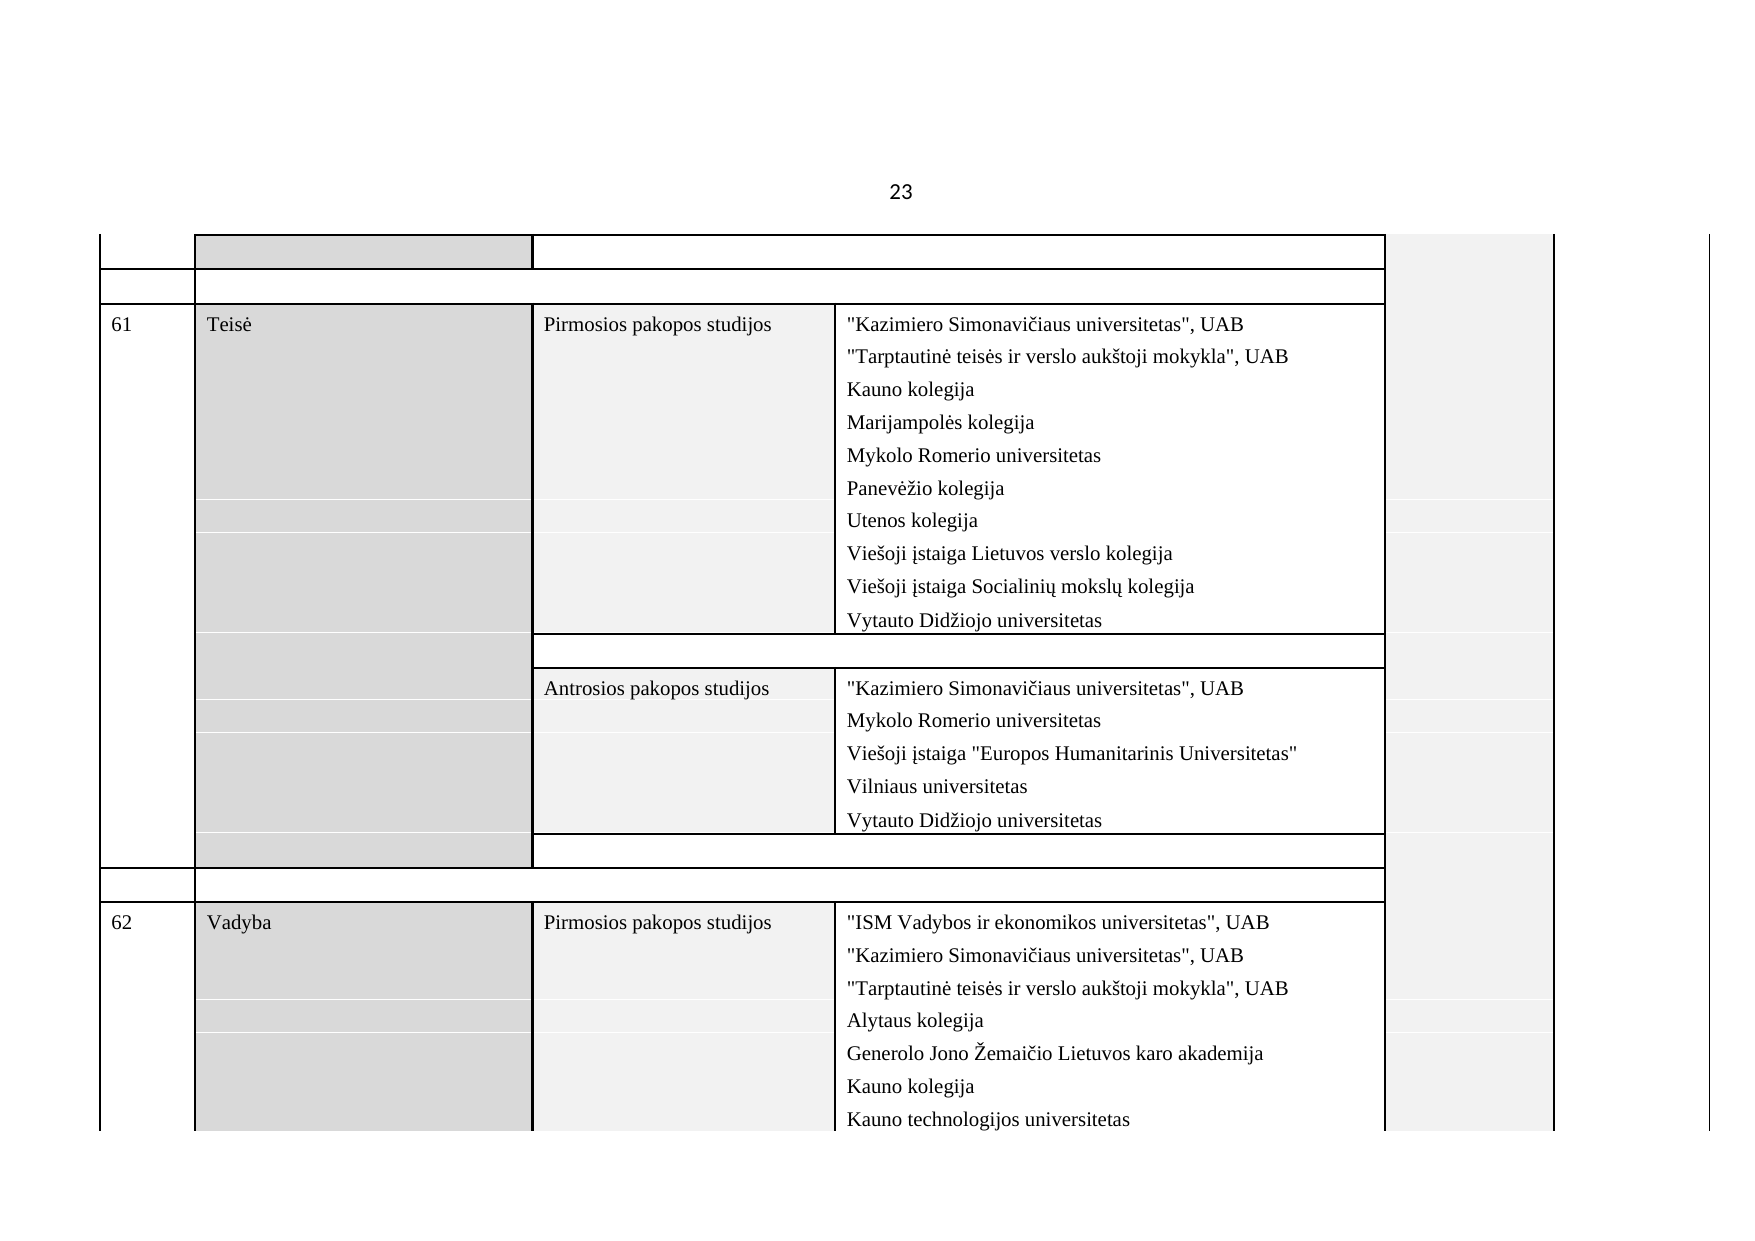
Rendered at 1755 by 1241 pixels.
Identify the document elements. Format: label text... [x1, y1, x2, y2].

table_cell [196, 434, 531, 467]
table_cell [1555, 700, 1709, 732]
table_cell [1386, 1098, 1553, 1131]
table_cell [1555, 565, 1709, 598]
table_cell Pirmosios pakopos studijos Suma [534, 635, 1384, 667]
table_cell [533, 270, 835, 303]
table_cell Antrosios pakopos studijos Suma [534, 236, 1384, 268]
table_cell [101, 336, 194, 368]
table_cell [1555, 798, 1709, 832]
table_cell [101, 1098, 194, 1131]
table_cell [534, 765, 834, 798]
table_cell [1555, 633, 1709, 667]
table_cell [101, 368, 194, 401]
table_cell 62 [101, 903, 194, 934]
table_cell [1386, 303, 1553, 336]
table_cell [1386, 401, 1553, 434]
table_cell [1555, 1065, 1709, 1098]
table_cell [101, 598, 194, 632]
table_cell [196, 533, 531, 565]
table_cell Antrosios pakopos studijos Suma [534, 835, 1384, 867]
table_cell [101, 434, 194, 467]
table_cell [101, 500, 194, 532]
table_cell [196, 598, 531, 632]
table_cell [196, 1000, 531, 1032]
table_cell [1555, 336, 1709, 368]
table_cell Kauno kolegija [836, 368, 1384, 401]
table_cell [101, 401, 194, 434]
table_cell [534, 700, 834, 732]
table_cell [101, 833, 194, 867]
table_cell [1386, 234, 1553, 268]
table_cell [1386, 434, 1553, 467]
table_cell [1555, 667, 1709, 699]
table_cell [534, 967, 834, 999]
table_cell [101, 565, 194, 598]
table_cell "Kazimiero Simonavičiaus universitetas", UAB [836, 934, 1384, 967]
table_cell [534, 598, 834, 632]
table_cell [1386, 765, 1553, 798]
table_cell Utenos kolegija [836, 500, 1384, 532]
table_cell [835, 270, 1384, 303]
table_cell [1555, 234, 1709, 268]
table_cell [196, 700, 531, 732]
table_cell "Kazimiero Simonavičiaus universitetas", UAB [836, 305, 1384, 336]
table_cell [1386, 500, 1553, 532]
table_cell [534, 401, 834, 434]
table_cell [196, 967, 531, 999]
table_cell [534, 533, 834, 565]
table_cell [534, 565, 834, 598]
table_cell "Tarptautinė teisės ir verslo aukštoji mokykla", UAB [836, 967, 1384, 999]
table_cell [1386, 967, 1553, 999]
table_cell Teisė Suma [196, 869, 532, 901]
table_cell [1386, 633, 1553, 667]
table_cell Mykolo Romerio universitetas [836, 434, 1384, 467]
table_cell [1555, 268, 1709, 303]
table_cell [196, 500, 531, 532]
table_cell [196, 1065, 531, 1098]
table_cell "ISM Vadybos ir ekonomikos universitetas", UAB [836, 903, 1384, 934]
table_cell [196, 401, 531, 434]
table_cell [534, 733, 834, 765]
table_cell [101, 967, 194, 999]
table_cell [196, 633, 531, 667]
table_cell Vilniaus universitetas [836, 765, 1384, 798]
table_cell [101, 1065, 194, 1098]
table_cell [196, 368, 531, 401]
table_cell [101, 633, 194, 667]
table_cell [1386, 901, 1553, 934]
table_cell [196, 667, 531, 699]
table_cell [1555, 833, 1709, 867]
table_cell [101, 1000, 194, 1032]
table_cell [1386, 1065, 1553, 1098]
table_cell [533, 869, 835, 901]
table_cell [534, 467, 834, 499]
table_cell 61 [101, 305, 194, 336]
table_cell [1555, 765, 1709, 798]
table_cell [101, 733, 194, 765]
table_cell [196, 236, 531, 268]
table_cell [1386, 667, 1553, 699]
table_cell [196, 565, 531, 598]
table_cell [196, 336, 531, 368]
table_cell [1386, 1033, 1553, 1065]
table_cell [1386, 268, 1553, 303]
table_cell [1386, 467, 1553, 499]
table_cell Vadyba [196, 903, 531, 934]
table_cell Vytauto Didžiojo universitetas [836, 798, 1384, 832]
table_cell [1555, 368, 1709, 401]
table_cell [534, 1065, 834, 1098]
table_cell [1555, 467, 1709, 499]
table_cell [835, 869, 1384, 901]
table_cell [101, 1033, 194, 1065]
table_cell [534, 500, 834, 532]
table_cell [534, 336, 834, 368]
table_cell [1386, 336, 1553, 368]
table_cell Odontologija Suma [196, 270, 532, 303]
table_cell [1555, 867, 1709, 901]
table_cell [101, 270, 194, 303]
table_cell [101, 934, 194, 967]
table_cell [1386, 867, 1553, 901]
table_cell [1555, 1033, 1709, 1065]
table_cell [101, 798, 194, 832]
table_cell [534, 434, 834, 467]
table_cell [1386, 598, 1553, 632]
table_cell [1555, 401, 1709, 434]
table_cell Kauno technologijos universitetas [836, 1098, 1384, 1131]
table_cell [1555, 733, 1709, 765]
table_cell [1555, 303, 1709, 336]
table_cell [1386, 565, 1553, 598]
table_cell [1555, 500, 1709, 532]
table_cell [196, 467, 531, 499]
table_cell Viešoji įstaiga "Europos Humanitarinis Universitetas" [836, 733, 1384, 765]
table_cell [1386, 733, 1553, 765]
table_cell [534, 1000, 834, 1032]
table_cell [534, 934, 834, 967]
table_cell Pirmosios pakopos studijos [534, 903, 834, 934]
table_cell Marijampolės kolegija [836, 401, 1384, 434]
table_cell [534, 798, 834, 832]
table_cell [534, 368, 834, 401]
table_cell [101, 467, 194, 499]
table_cell [1386, 833, 1553, 867]
table_cell [196, 833, 531, 867]
table_cell Alytaus kolegija [836, 1000, 1384, 1032]
table_cell [1555, 967, 1709, 999]
table_cell [101, 667, 194, 699]
table_cell Generolo Jono Žemaičio Lietuvos karo akademija [836, 1033, 1384, 1065]
table_cell "Tarptautinė teisės ir verslo aukštoji mokykla", UAB [836, 336, 1384, 368]
table_cell Teisė [196, 305, 531, 336]
table_cell [1555, 598, 1709, 632]
table_cell [1555, 1098, 1709, 1131]
table_cell [534, 1033, 834, 1065]
table_cell [1555, 434, 1709, 467]
table_cell [196, 733, 531, 765]
table_cell Antrosios pakopos studijos [534, 669, 834, 699]
table_cell Vytauto Didžiojo universitetas [836, 598, 1384, 632]
table_cell [1555, 934, 1709, 967]
table_cell [534, 1098, 834, 1131]
table_cell [1386, 1000, 1553, 1032]
table_cell [101, 234, 194, 268]
table_cell [196, 1033, 531, 1065]
table_cell Viešoji įstaiga Lietuvos verslo kolegija [836, 533, 1384, 565]
table_cell [101, 765, 194, 798]
table_cell [1386, 533, 1553, 565]
table_cell Kauno kolegija [836, 1065, 1384, 1098]
table_cell Pirmosios pakopos studijos [534, 305, 834, 336]
table_cell [1386, 934, 1553, 967]
table_cell [1386, 700, 1553, 732]
table_cell [196, 934, 531, 967]
table_cell [1555, 901, 1709, 934]
table_cell [1386, 798, 1553, 832]
table_cell [196, 1098, 531, 1131]
table_cell [101, 700, 194, 732]
table_cell "Kazimiero Simonavičiaus universitetas", UAB [836, 669, 1384, 699]
table_cell Viešoji įstaiga Socialinių mokslų kolegija [836, 565, 1384, 598]
table_cell [1555, 533, 1709, 565]
table_cell Panevėžio kolegija [836, 467, 1384, 499]
table_cell [196, 798, 531, 832]
table_cell [1555, 1000, 1709, 1032]
table_cell [101, 533, 194, 565]
table_cell Mykolo Romerio universitetas [836, 700, 1384, 732]
table_cell [101, 869, 194, 901]
table_cell [196, 765, 531, 798]
table_cell [1386, 368, 1553, 401]
